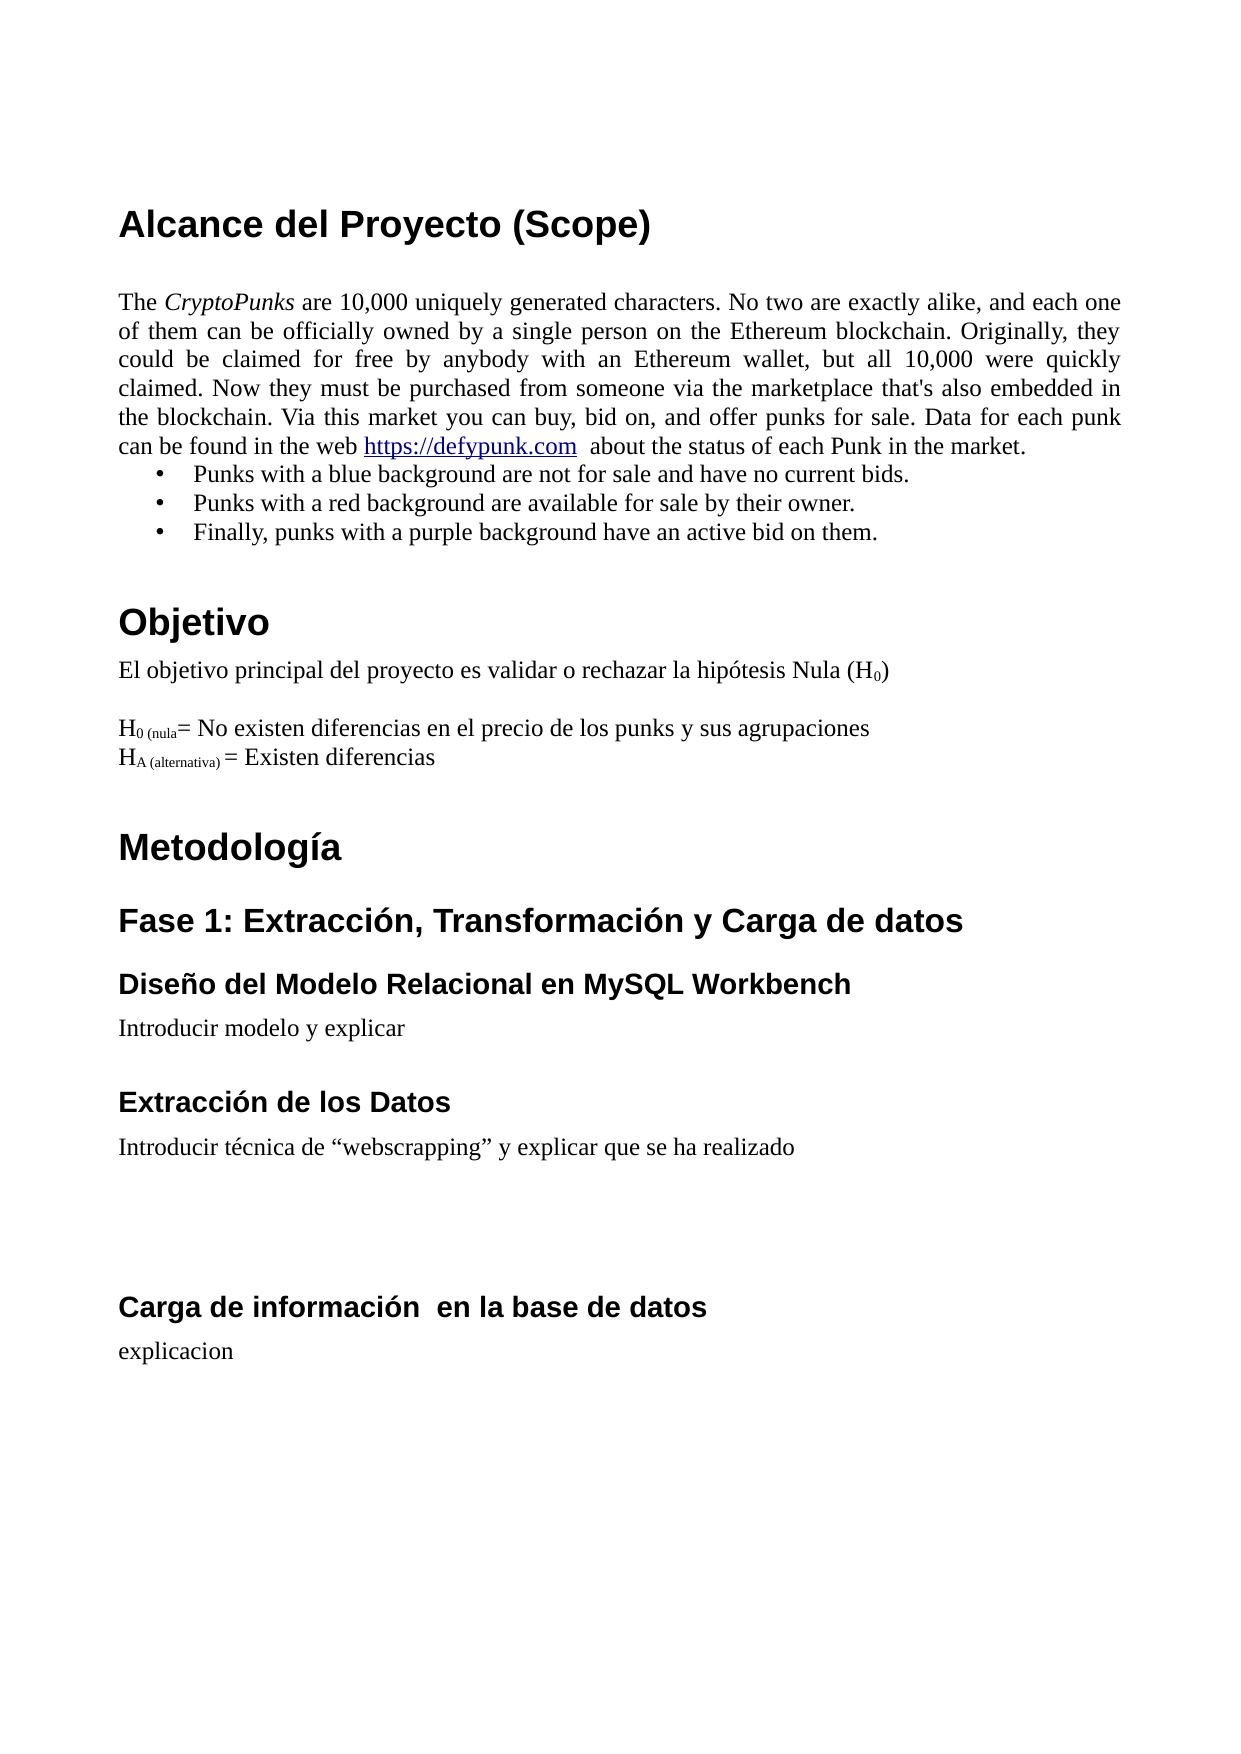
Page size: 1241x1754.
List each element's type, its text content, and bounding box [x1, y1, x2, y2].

subtitle Alcance del Proyecto (Scope) [118, 202, 1122, 246]
list Punks with a blue background are not for sale and have no current bids. [156, 459, 1122, 488]
text H0 (nula= No existen diferencias en el precio de los punks y sus agrupaciones [118, 713, 1122, 742]
subtitle Fase 1: Extracción, Transformación y Carga de datos [118, 901, 1122, 940]
subtitle Objetivo [118, 599, 1122, 643]
subtitle Carga de información en la base de datos [118, 1290, 1122, 1324]
text Introducir técnica de “webscrapping” y explicar que se ha realizado [118, 1132, 1122, 1160]
text HA (alternativa) = Existen diferencias [118, 742, 1122, 771]
text Introducir modelo y explicar [118, 1013, 1122, 1042]
text The CryptoPunks are 10,000 uniquely generated characters. No two are exactly alike, and each one of them can be officially owned by a single person on the Ethereum blockchain. Originally, they could be claimed for free by anybody with an Ethereum wallet, but all 10,000 were quickly claimed. Now they must be purchased from someone via the marketplace that's also embedded in the blockchain. Via this market you can buy, bid on, and offer punks for sale. Data for each punk can be found in the web https://defypunk.com about the status of each Punk in the market. [118, 287, 1122, 459]
text El objetivo principal del proyecto es validar o rechazar la hipótesis Nula (H0) [118, 656, 1122, 684]
text explicacion [118, 1336, 1122, 1365]
subtitle Metodología [118, 824, 1122, 868]
list Finally, punks with a purple background have an active bid on them. [156, 517, 1122, 546]
list Punks with a red background are available for sale by their owner. [156, 488, 1122, 517]
subtitle Diseño del Modelo Relacional en MySQL Workbench [118, 967, 1122, 1001]
subtitle Extracción de los Datos [118, 1085, 1122, 1119]
